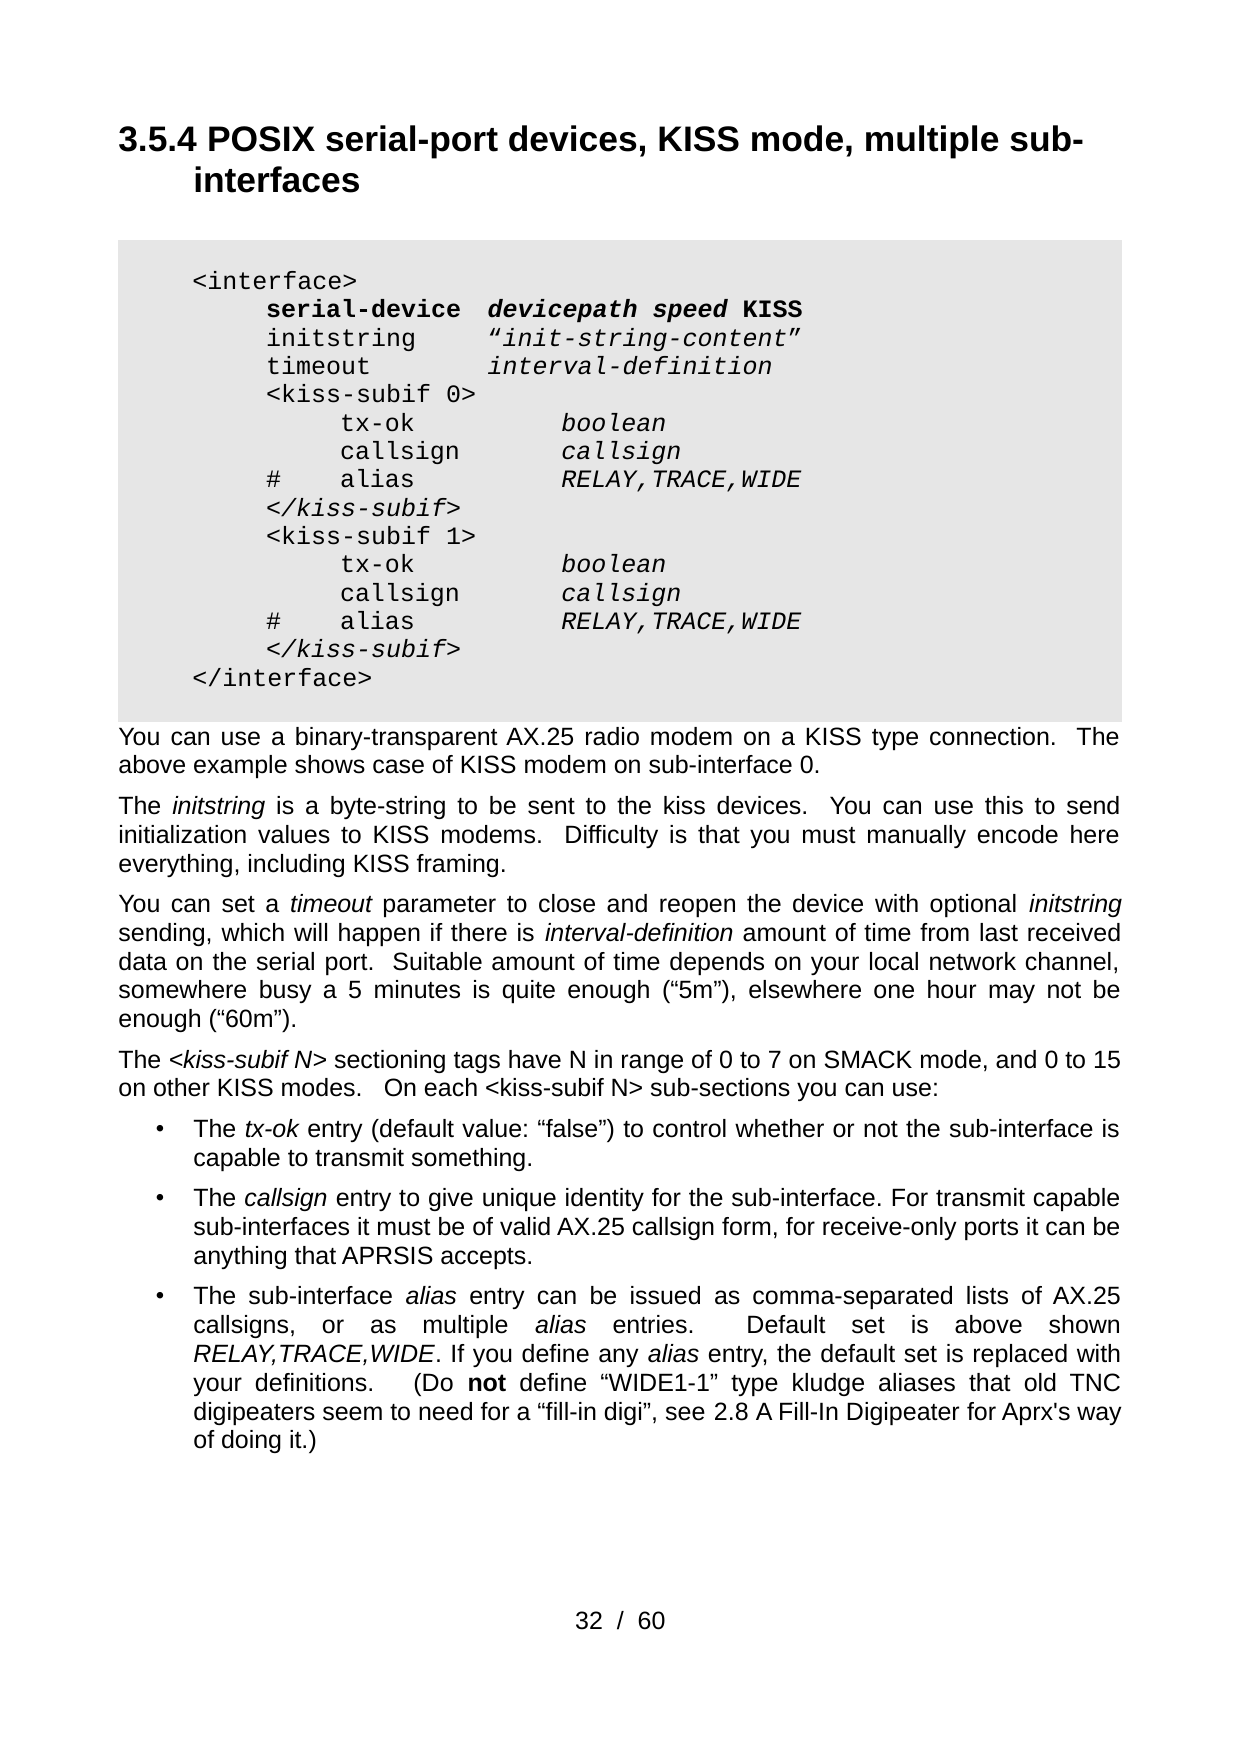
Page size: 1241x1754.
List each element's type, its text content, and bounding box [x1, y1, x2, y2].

text callsign callsign [118, 438, 1122, 467]
list The sub-interface alias entry can be issued as comma-separated lists of AX.25 callsigns, or as multiple alias entries. Default set is above shown RELAY,TRACE,WIDE. If you define any alias entry, the default set is replaced with your definitions. (Do not define “WIDE1-1” type kludge aliases that old TNC digipeaters seem to need for a “fill-in digi”, see 2.8 A Fill-In Digipeater for Aprx's way of doing it.) [156, 1281, 1122, 1454]
text </kiss-subif> [118, 637, 1122, 665]
text The initstring is a byte-string to be sent to the kiss devices. You can use this to send initialization values to KISS modems. Difficulty is that you must manually encode here everything, including KISS framing. [118, 791, 1122, 877]
text # alias RELAY,TRACE,WIDE [118, 608, 1122, 637]
text You can set a timeout parameter to close and reopen the device with optional initstring sending, which will happen if there is interval-definition amount of time from last received data on the serial port. Suitable amount of time depends on your local network channel, somewhere busy a 5 minutes is quite enough (“5m”), elsewhere one hour may not be enough (“60m”). [118, 889, 1122, 1033]
text <kiss-subif 0> [118, 382, 1122, 410]
text You can use a binary-transparent AX.25 radio modem on a KISS type connection. The above example shows case of KISS modem on sub-interface 0. [118, 722, 1122, 779]
text The <kiss-subif N> sectioning tags have N in range of 0 to 7 on SMACK mode, and 0 to 15 on other KISS modes. On each <kiss-subif N> sub-sections you can use: [118, 1044, 1122, 1102]
text timeout interval-definition [118, 353, 1122, 382]
text <interface> [118, 268, 1122, 297]
text <kiss-subif 1> [118, 523, 1122, 552]
text tx-ok boolean [118, 552, 1122, 580]
text </interface> [118, 665, 1122, 693]
list The callsign entry to give unique identity for the sub-interface. For transmit capable sub-interfaces it must be of valid AX.25 callsign form, for receive-only ports it can be anything that APRSIS accepts. [156, 1183, 1122, 1269]
text callsign callsign [118, 580, 1122, 608]
text initstring “init-string-content” [118, 325, 1122, 353]
text tx-ok boolean [118, 410, 1122, 438]
list The tx-ok entry (default value: “false”) to control whether or not the sub-interface is capable to transmit something. [156, 1114, 1122, 1171]
text serial-device devicepath speed KISS [118, 297, 1122, 325]
text </kiss-subif> [118, 495, 1122, 523]
subtitle POSIX serial-port devices, KISS mode, multiple sub-interfaces [118, 118, 1122, 199]
text # alias RELAY,TRACE,WIDE [118, 467, 1122, 495]
